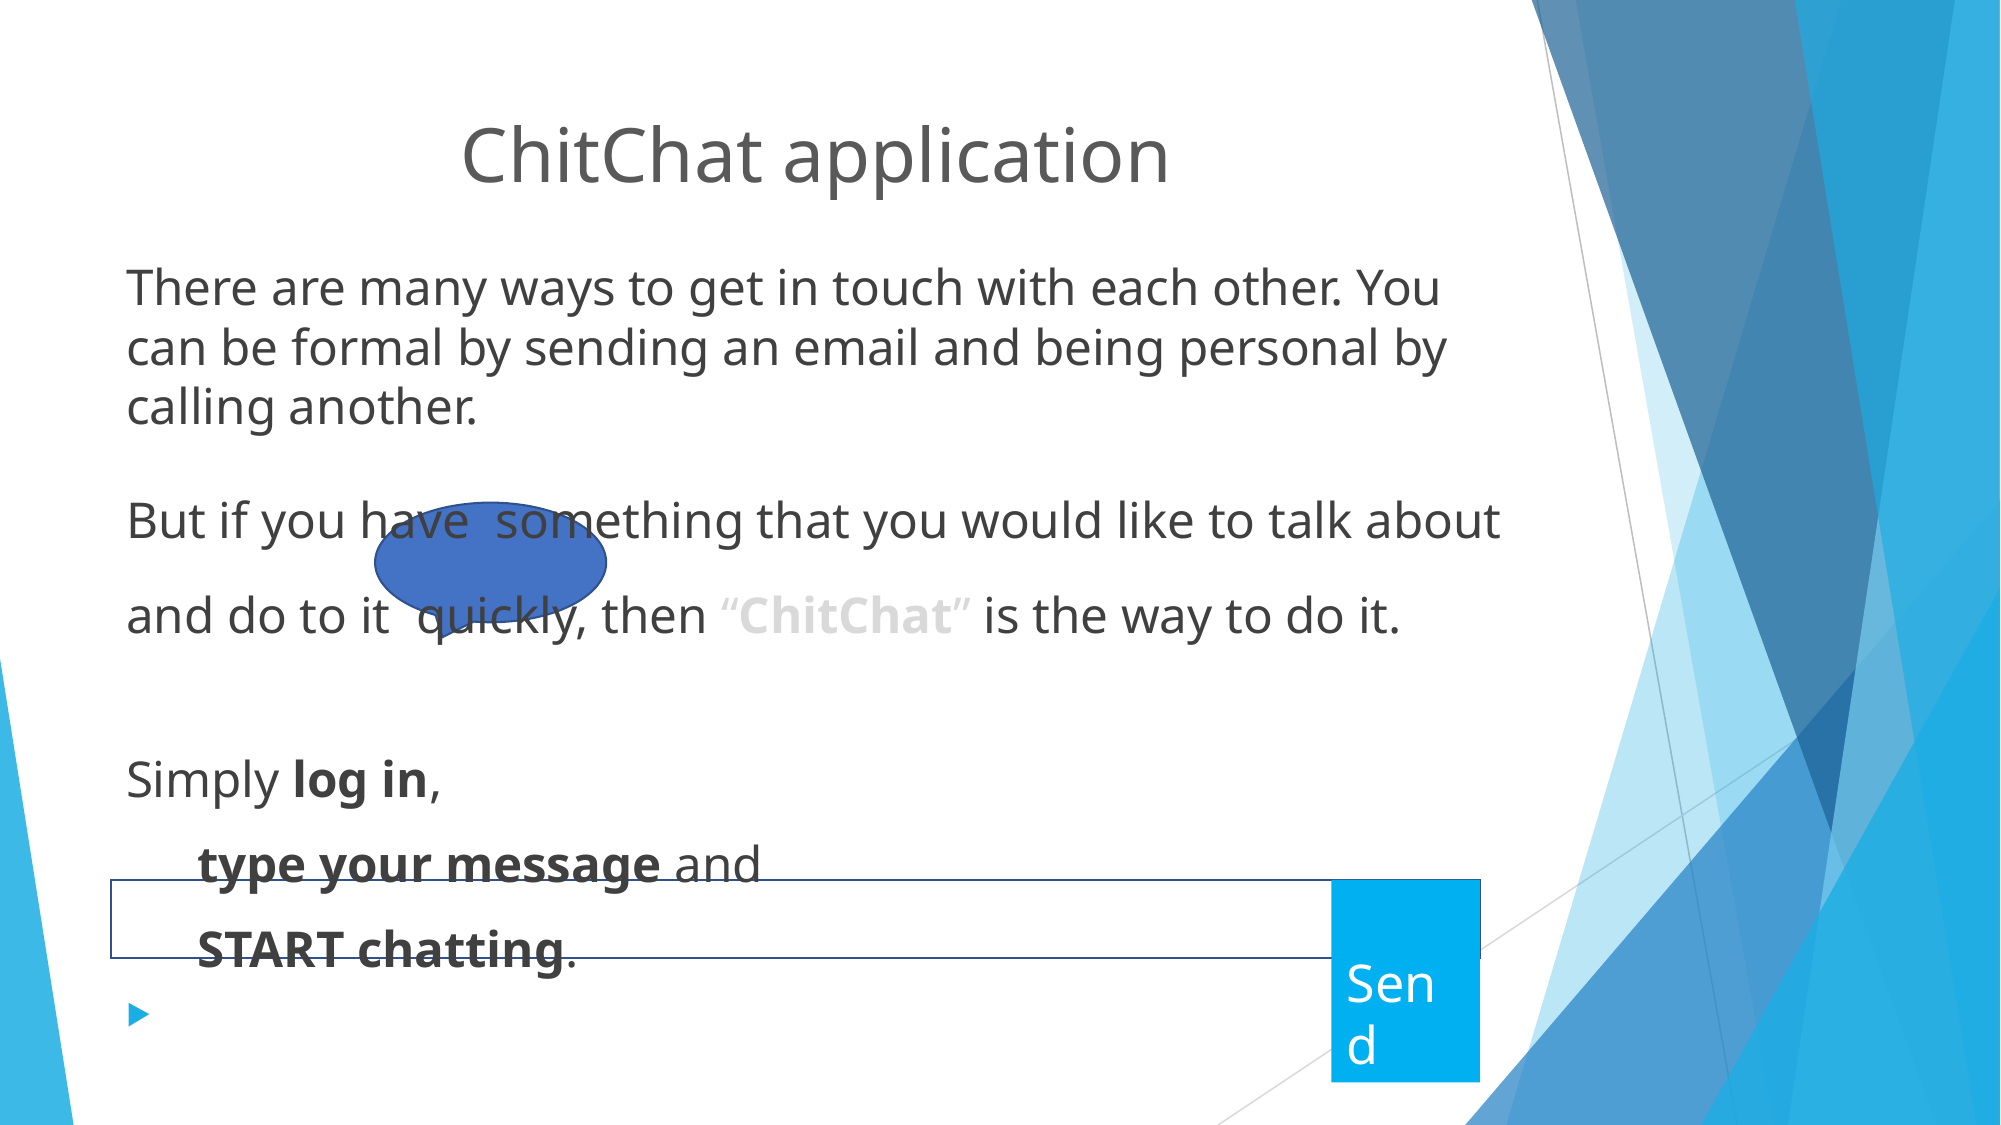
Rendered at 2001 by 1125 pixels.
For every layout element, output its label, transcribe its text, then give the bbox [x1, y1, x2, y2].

text_box Send [1331, 879, 1480, 959]
list There are many ways to get in touch with each other. You can be formal by sending an email and being personal by calling another. But if you have something that you would like to talk about and do to it quickly, then “ChitChat” is the way to do it. Simply log in, type your message and START chatting. [111, 248, 1522, 1004]
title ChitChat application [111, 99, 1522, 225]
